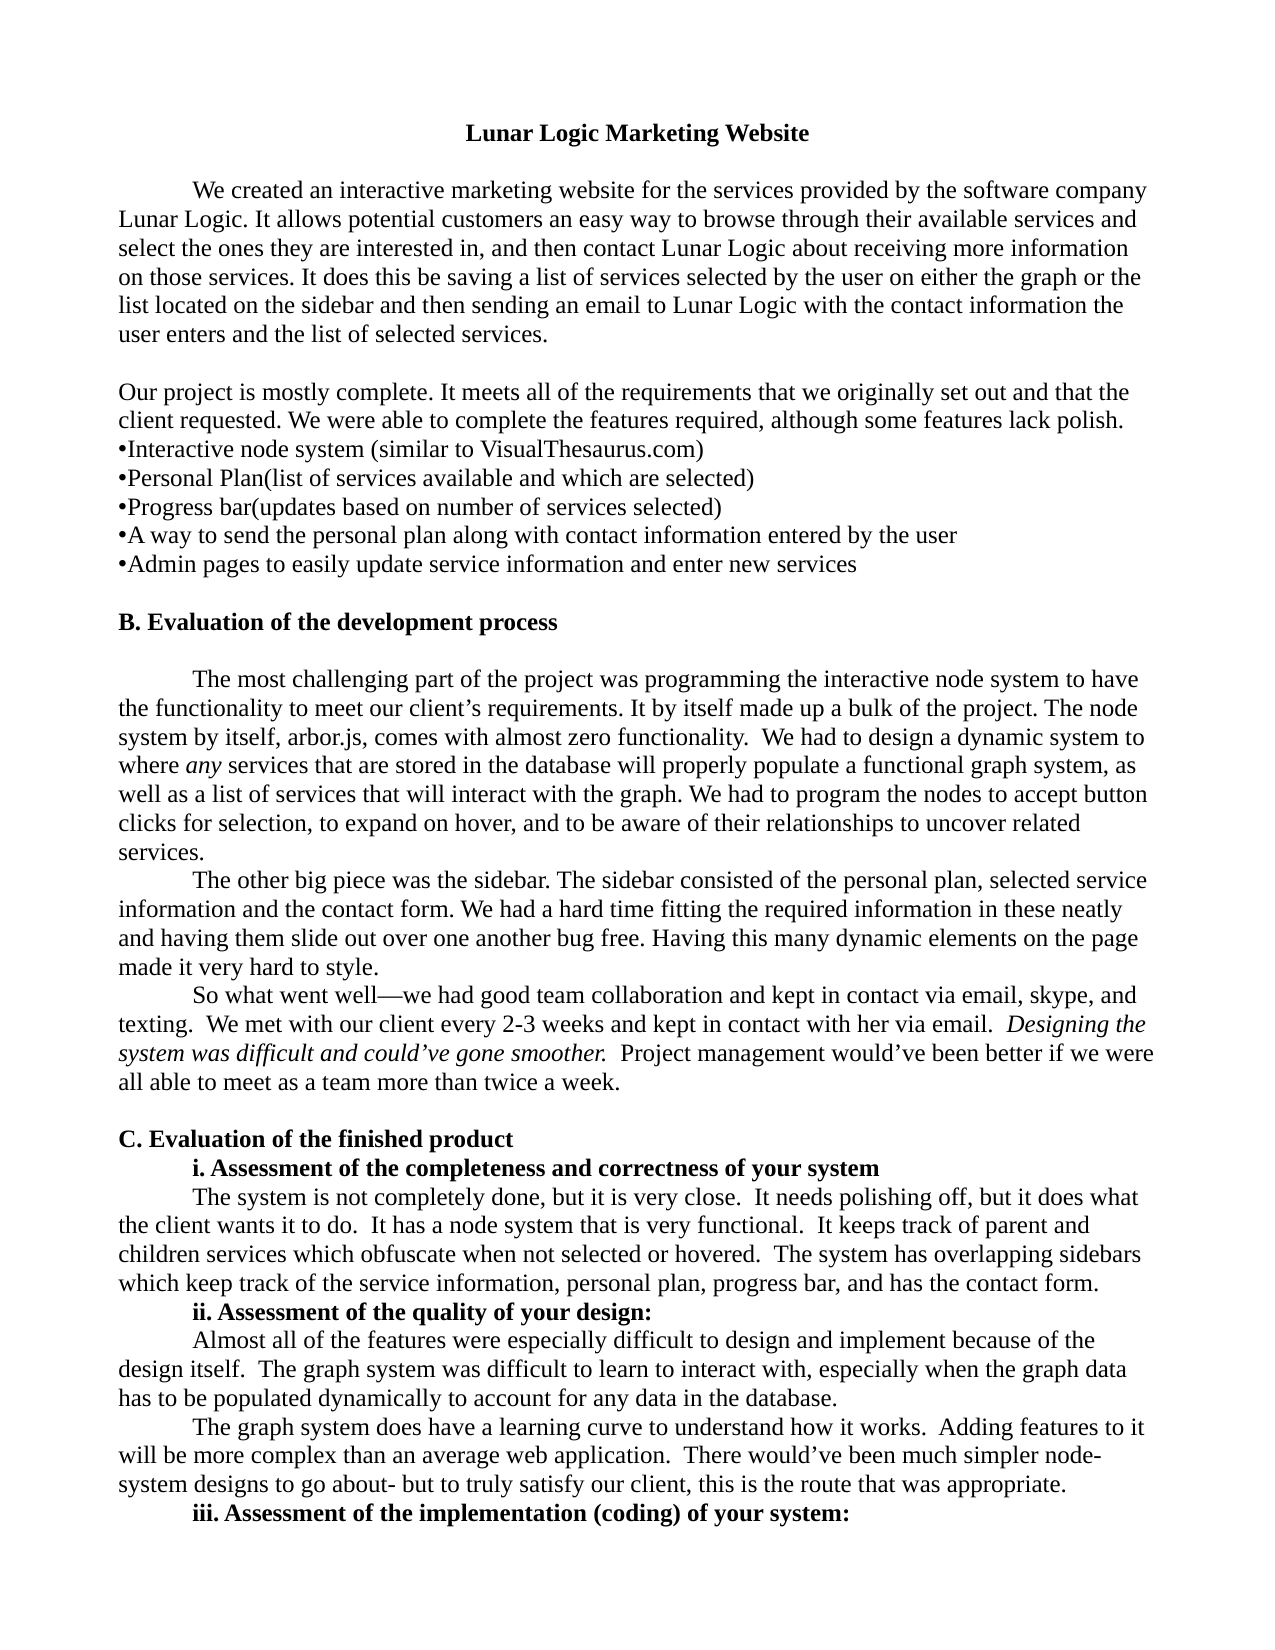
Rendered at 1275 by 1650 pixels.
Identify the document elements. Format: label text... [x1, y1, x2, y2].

text We created an interactive marketing website for the services provided by the software company Lunar Logic. It allows potential customers an easy way to browse through their available services and select the ones they are interested in, and then contact Lunar Logic about receiving more information on those services. It does this be saving a list of services selected by the user on either the graph or the list located on the sidebar and then sending an email to Lunar Logic with the contact information the user enters and the list of selected services. [118, 176, 1157, 348]
list Admin pages to easily update service information and enter new services [118, 549, 1157, 578]
list Interactive node system (similar to VisualThesaurus.com) [118, 434, 1157, 463]
text C. Evaluation of the finished product [118, 1124, 1157, 1153]
text ii. Assessment of the quality of your design: [118, 1297, 1157, 1326]
text The system is not completely done, but it is very close. It needs polishing off, but it does what the client wants it to do. It has a node system that is very functional. It keeps track of parent and children services which obfuscate when not selected or hovered. The system has overlapping sidebars which keep track of the service information, personal plan, progress bar, and has the contact form. [118, 1182, 1157, 1297]
list A way to send the personal plan along with contact information entered by the user [118, 521, 1157, 549]
text iii. Assessment of the implementation (coding) of your system: [118, 1498, 1157, 1527]
text Our project is mostly complete. It meets all of the requirements that we originally set out and that the client requested. We were able to complete the features required, although some features lack polish. [118, 377, 1157, 434]
text B. Evaluation of the development process [118, 607, 1157, 636]
text Almost all of the features were especially difficult to design and implement because of the design itself. The graph system was difficult to learn to interact with, especially when the graph data has to be populated dynamically to account for any data in the database. [118, 1326, 1157, 1412]
list Personal Plan(list of services available and which are selected) [118, 463, 1157, 492]
text i. Assessment of the completeness and correctness of your system [118, 1153, 1157, 1182]
text The most challenging part of the project was programming the interactive node system to have the functionality to meet our client’s requirements. It by itself made up a bulk of the project. The node system by itself, arbor.js, comes with almost zero functionality. We had to design a dynamic system to where any services that are stored in the database will properly populate a functional graph system, as well as a list of services that will interact with the graph. We had to program the nodes to accept button clicks for selection, to expand on hover, and to be aware of their relationships to uncover related services. [118, 664, 1157, 866]
text So what went well—we had good team collaboration and kept in contact via email, skype, and texting. We met with our client every 2-3 weeks and kept in contact with her via email. Designing the system was difficult and could’ve gone smoother. Project management would’ve been better if we were all able to meet as a team more than twice a week. [118, 981, 1157, 1096]
text The graph system does have a learning curve to understand how it works. Adding features to it will be more complex than an average web application. There would’ve been much simpler node-system designs to go about- but to truly satisfy our client, this is the route that was appropriate. [118, 1412, 1157, 1498]
list Progress bar(updates based on number of services selected) [118, 492, 1157, 521]
text The other big piece was the sidebar. The sidebar consisted of the personal plan, selected service information and the contact form. We had a hard time fitting the required information in these neatly and having them slide out over one another bug free. Having this many dynamic elements on the page made it very hard to style. [118, 866, 1157, 981]
text Lunar Logic Marketing Website [118, 118, 1157, 147]
